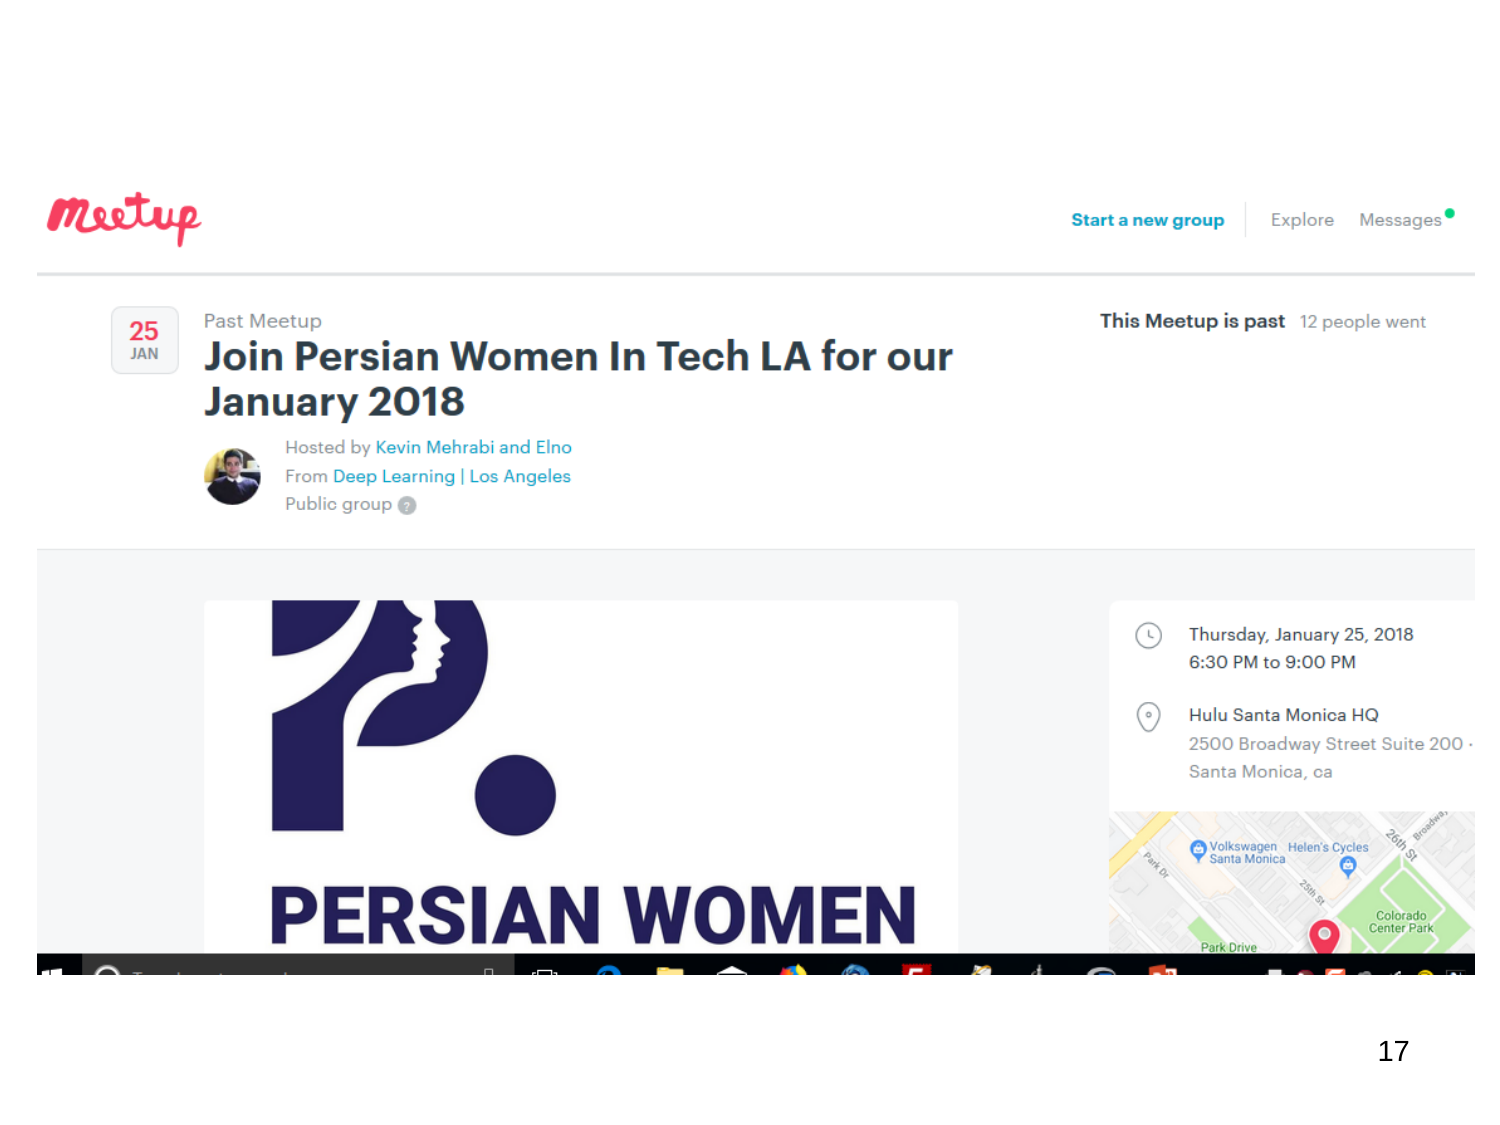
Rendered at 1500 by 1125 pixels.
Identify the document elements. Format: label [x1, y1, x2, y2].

picture [37, 187, 1475, 975]
slide_number [1074, 1024, 1425, 1103]
